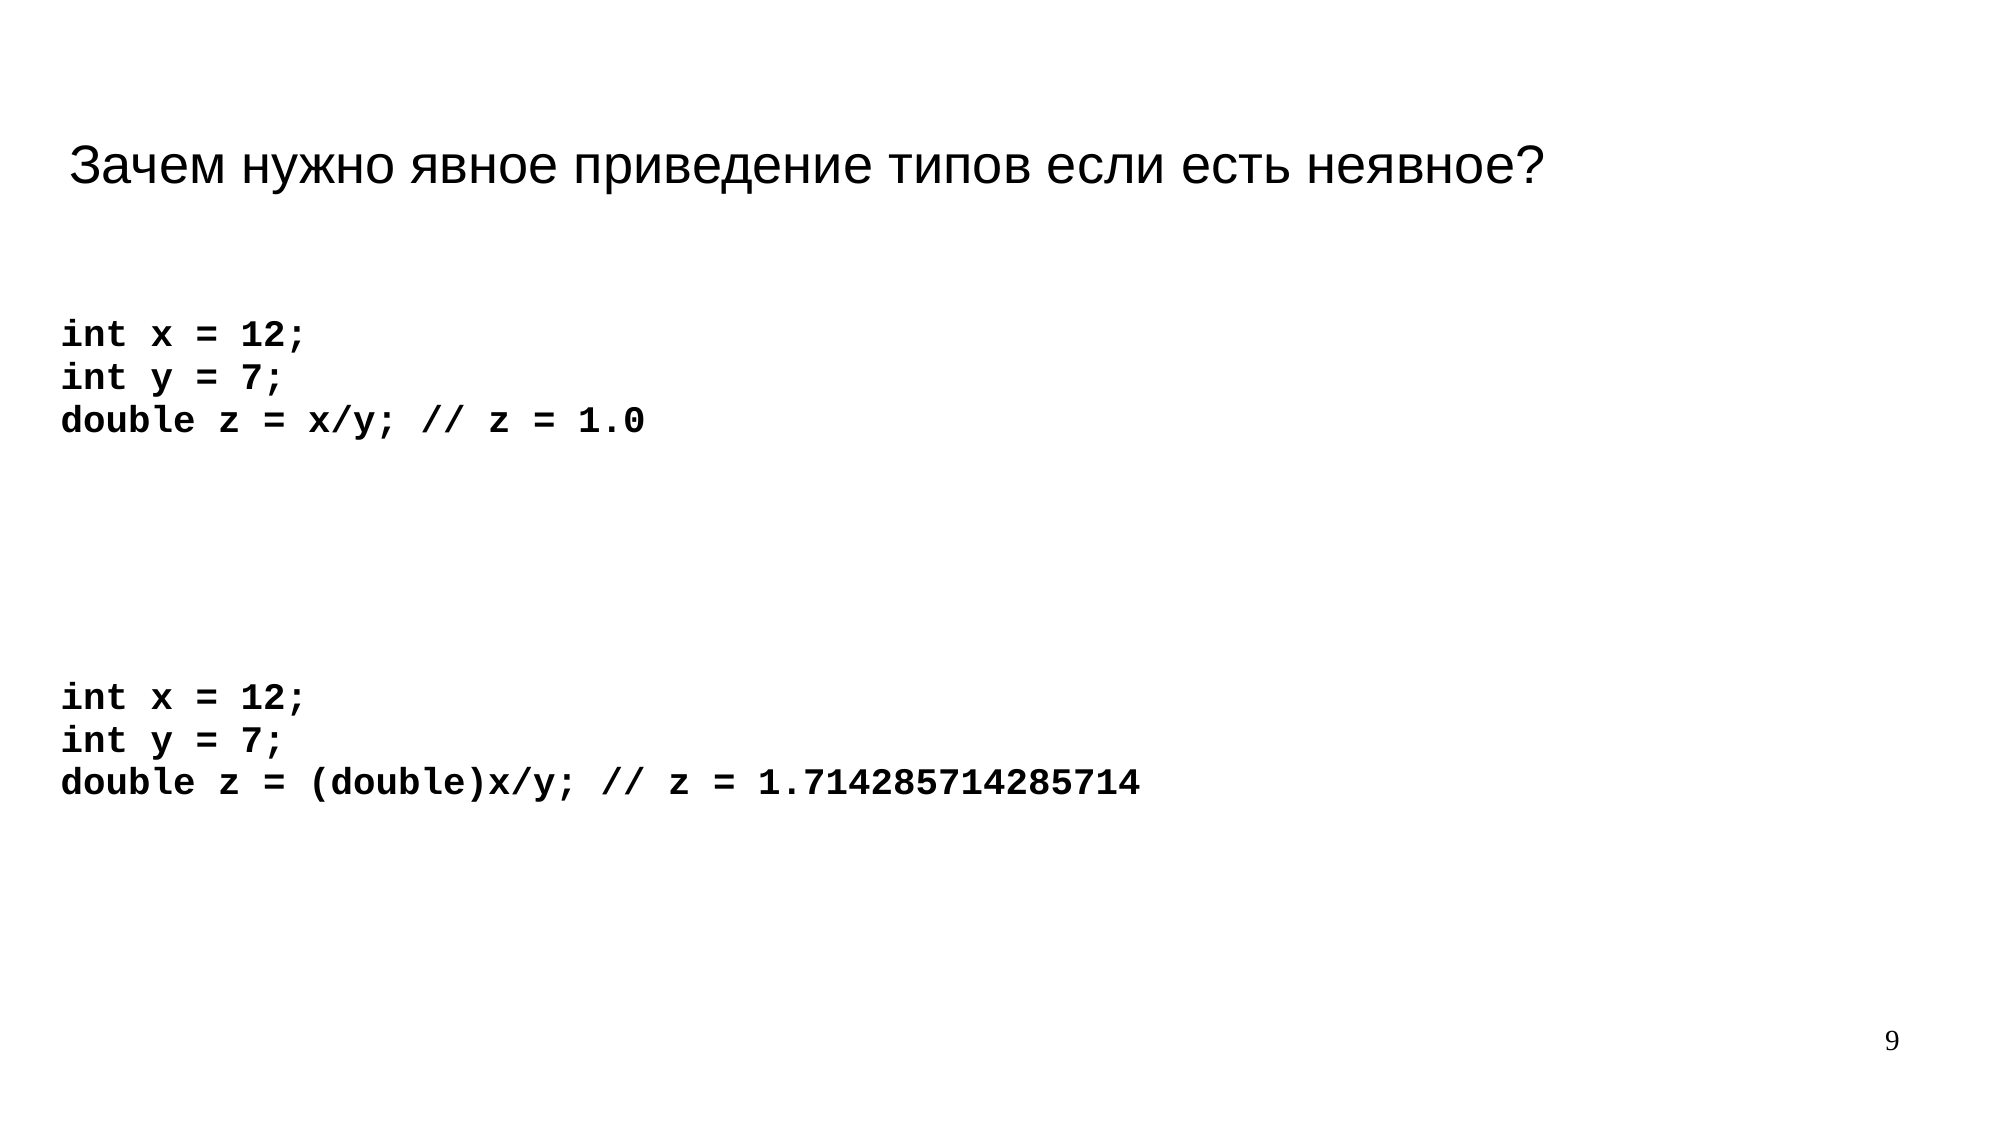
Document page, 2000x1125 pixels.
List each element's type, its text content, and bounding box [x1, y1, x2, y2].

text_box int x = 12; int y = 7; double z = (double)x/y; // z = 1.714285714285714 [45, 671, 1887, 871]
text_box int x = 12; int y = 7; double z = x/y; // z = 1.0 [45, 308, 1887, 508]
text_box Зачем нужно явное приведение типов если есть неявное? [54, 126, 1960, 236]
